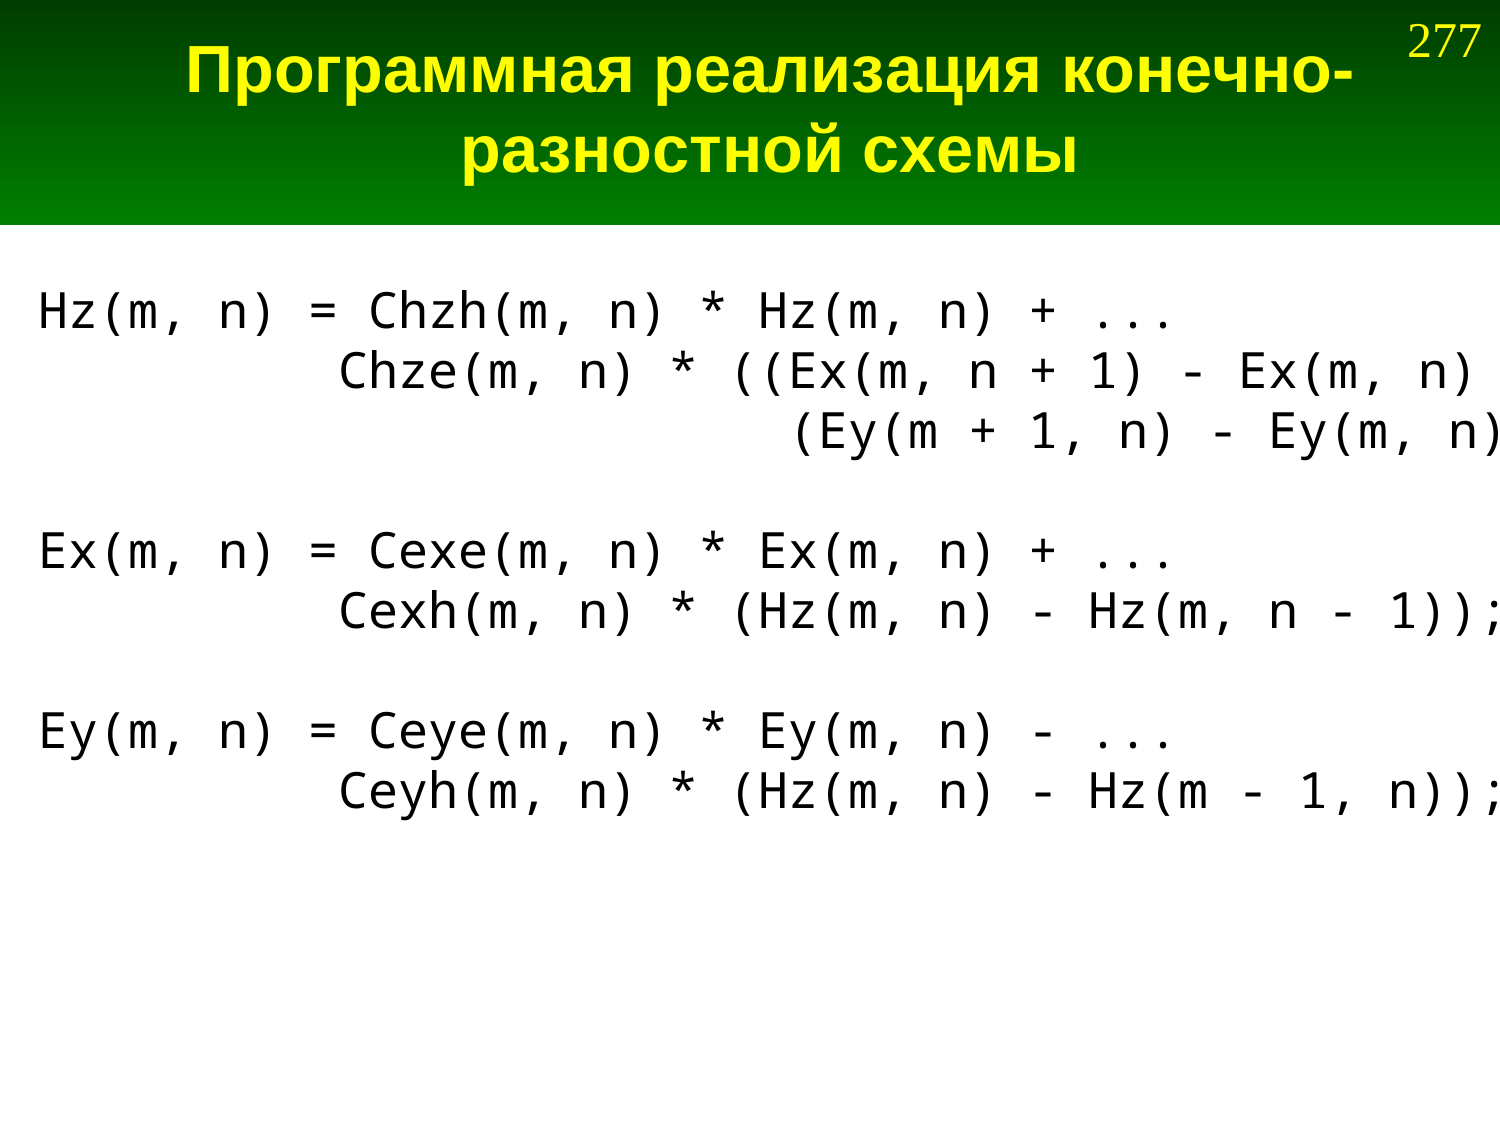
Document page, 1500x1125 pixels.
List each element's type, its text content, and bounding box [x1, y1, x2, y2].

text_box Hz(m, n) = Chzh(m, n) * Hz(m, n) + ... Chze(m, n) * ((Ex(m, n + 1) - Ex(m, n) -... (Ey(m + 1, n) - Ey(m, n))); Ex(m, n) = Cexe(m, n) * Ex(m, n) + ... Cexh(m, n) * (Hz(m, n) - Hz(m, n - 1)); Ey(m, n) = Ceye(m, n) * Ey(m, n) - ... Ceyh(m, n) * (Hz(m, n) - Hz(m - 1, n)); [23, 271, 1429, 827]
title Программная реализация конечно-разностной схемы [100, 7, 1441, 204]
